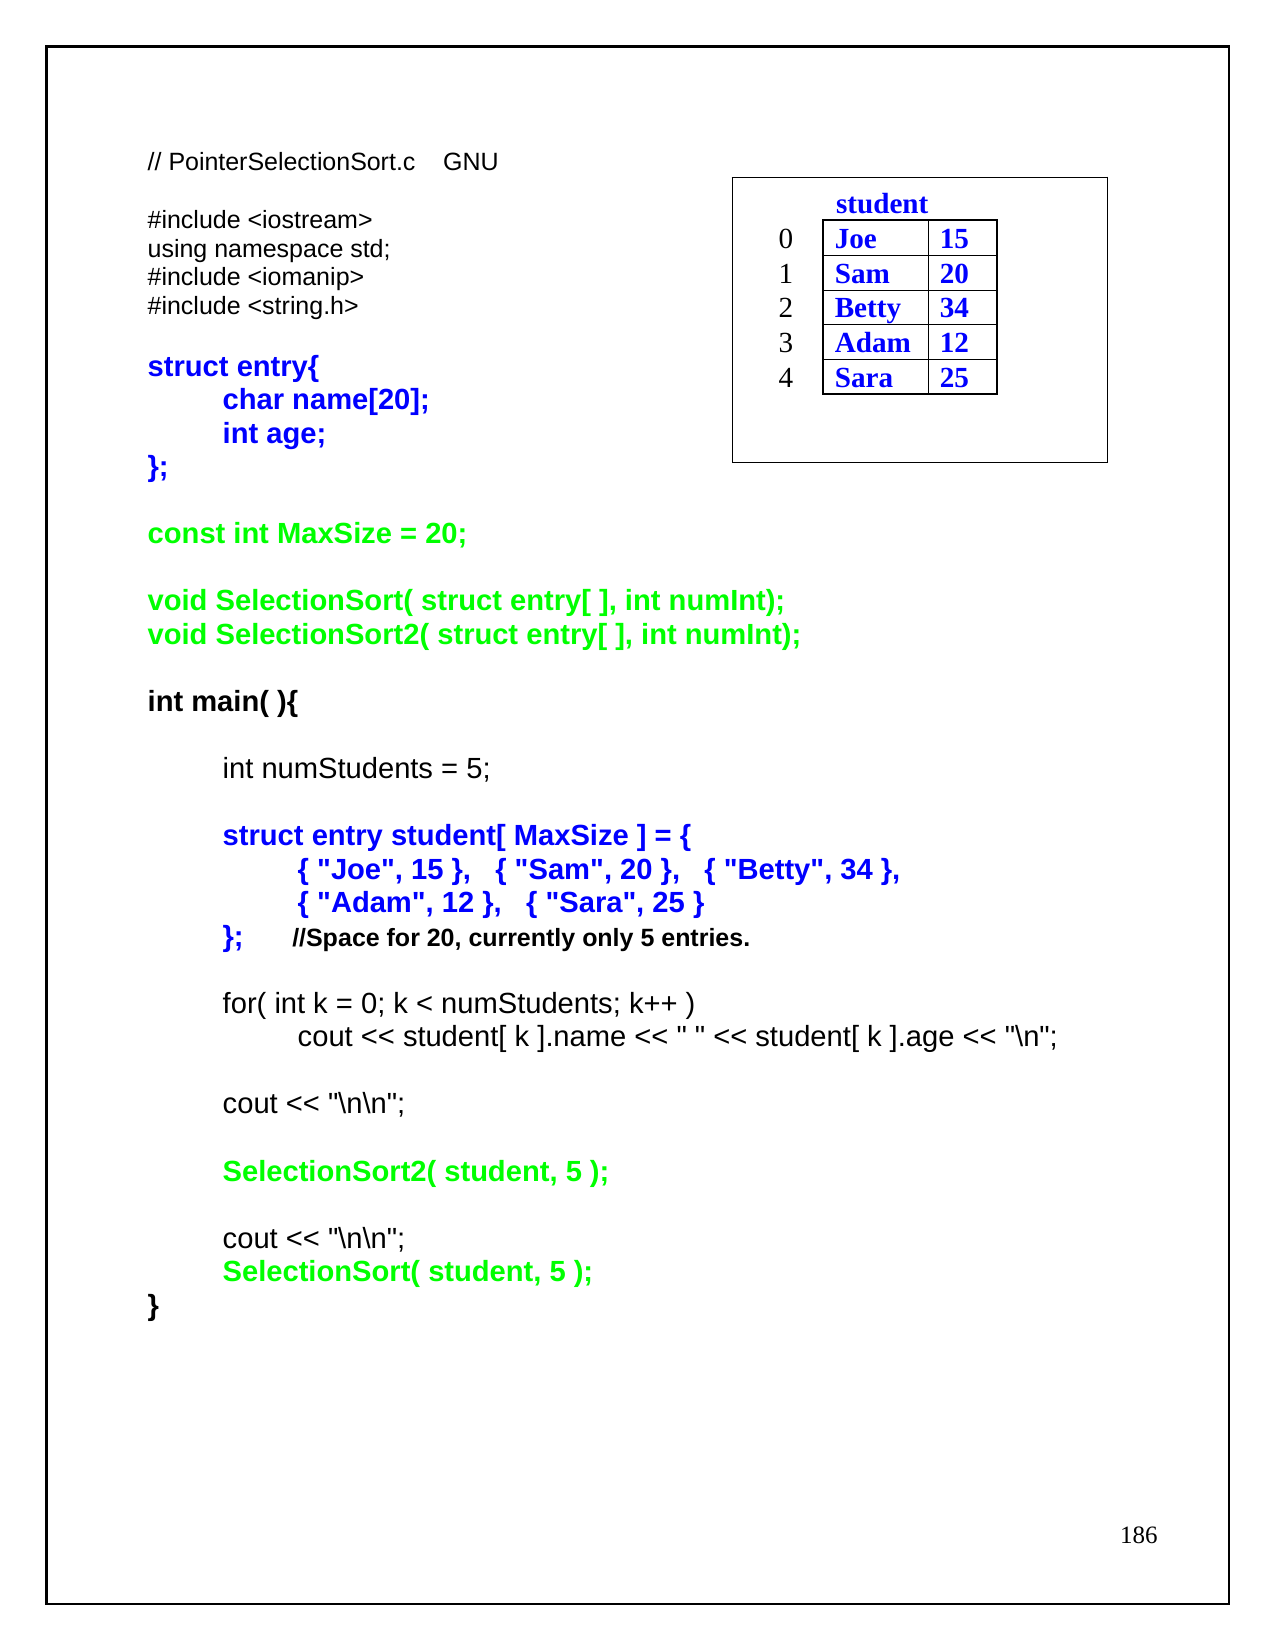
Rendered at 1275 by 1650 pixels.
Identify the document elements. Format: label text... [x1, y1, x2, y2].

text int age; [147, 416, 732, 449]
table_cell 3 [767, 324, 822, 359]
text }; //Space for 20, currently only 5 entries. [147, 919, 1158, 952]
text struct entry{ [147, 349, 732, 382]
text SelectionSort( student, 5 ); [147, 1254, 1158, 1288]
text student [748, 186, 1092, 219]
table_cell Betty [824, 291, 928, 324]
text int numStudents = 5; [147, 751, 1158, 785]
table_cell Sam [824, 256, 928, 289]
text #include <iomanip> [147, 262, 732, 291]
text [1108, 291, 1158, 320]
text cout << "\n\n"; [147, 1087, 1158, 1120]
table_cell 20 [929, 256, 996, 289]
table_cell 1 [767, 255, 822, 289]
table_cell Sara [824, 360, 928, 393]
table_cell 4 [767, 359, 822, 393]
text [1108, 262, 1158, 291]
text #include <iostream> [147, 205, 732, 234]
text cout << "\n\n"; [147, 1221, 1158, 1254]
table_cell 34 [929, 291, 996, 324]
text #include <string.h> [147, 291, 732, 320]
text for( int k = 0; k < numStudents; k++ ) [147, 986, 1158, 1019]
text [1108, 416, 1158, 449]
text }; [147, 449, 1158, 483]
text using namespace std; [147, 234, 732, 262]
table_cell 2 [767, 290, 822, 324]
table_header 15 [929, 221, 996, 255]
table_cell 12 [929, 325, 996, 359]
text { "Joe", 15 }, { "Sam", 20 }, { "Betty", 34 }, [147, 852, 1158, 885]
text char name[20]; [147, 382, 732, 416]
table_cell 25 [929, 360, 996, 393]
text const int MaxSize = 20; [147, 516, 1158, 550]
text { "Adam", 12 }, { "Sara", 25 } [147, 885, 1158, 919]
table_header 0 [767, 219, 822, 255]
text [1108, 234, 1158, 262]
table_cell Adam [824, 325, 928, 359]
text void SelectionSort( struct entry[ ], int numInt); [147, 583, 1158, 617]
table_header Joe [824, 221, 928, 255]
text [1108, 205, 1158, 234]
text SelectionSort2( student, 5 ); [147, 1154, 1158, 1187]
text struct entry student[ MaxSize ] = { [147, 818, 1158, 852]
text } [147, 1288, 1158, 1321]
text [1108, 349, 1158, 382]
text // PointerSelectionSort.c GNU [147, 147, 1158, 176]
text void SelectionSort2( struct entry[ ], int numInt); [147, 617, 1158, 651]
text int main( ){ [147, 684, 1158, 718]
text cout << student[ k ].name << " " << student[ k ].age << "\n"; [147, 1019, 1158, 1053]
text [1108, 382, 1158, 416]
